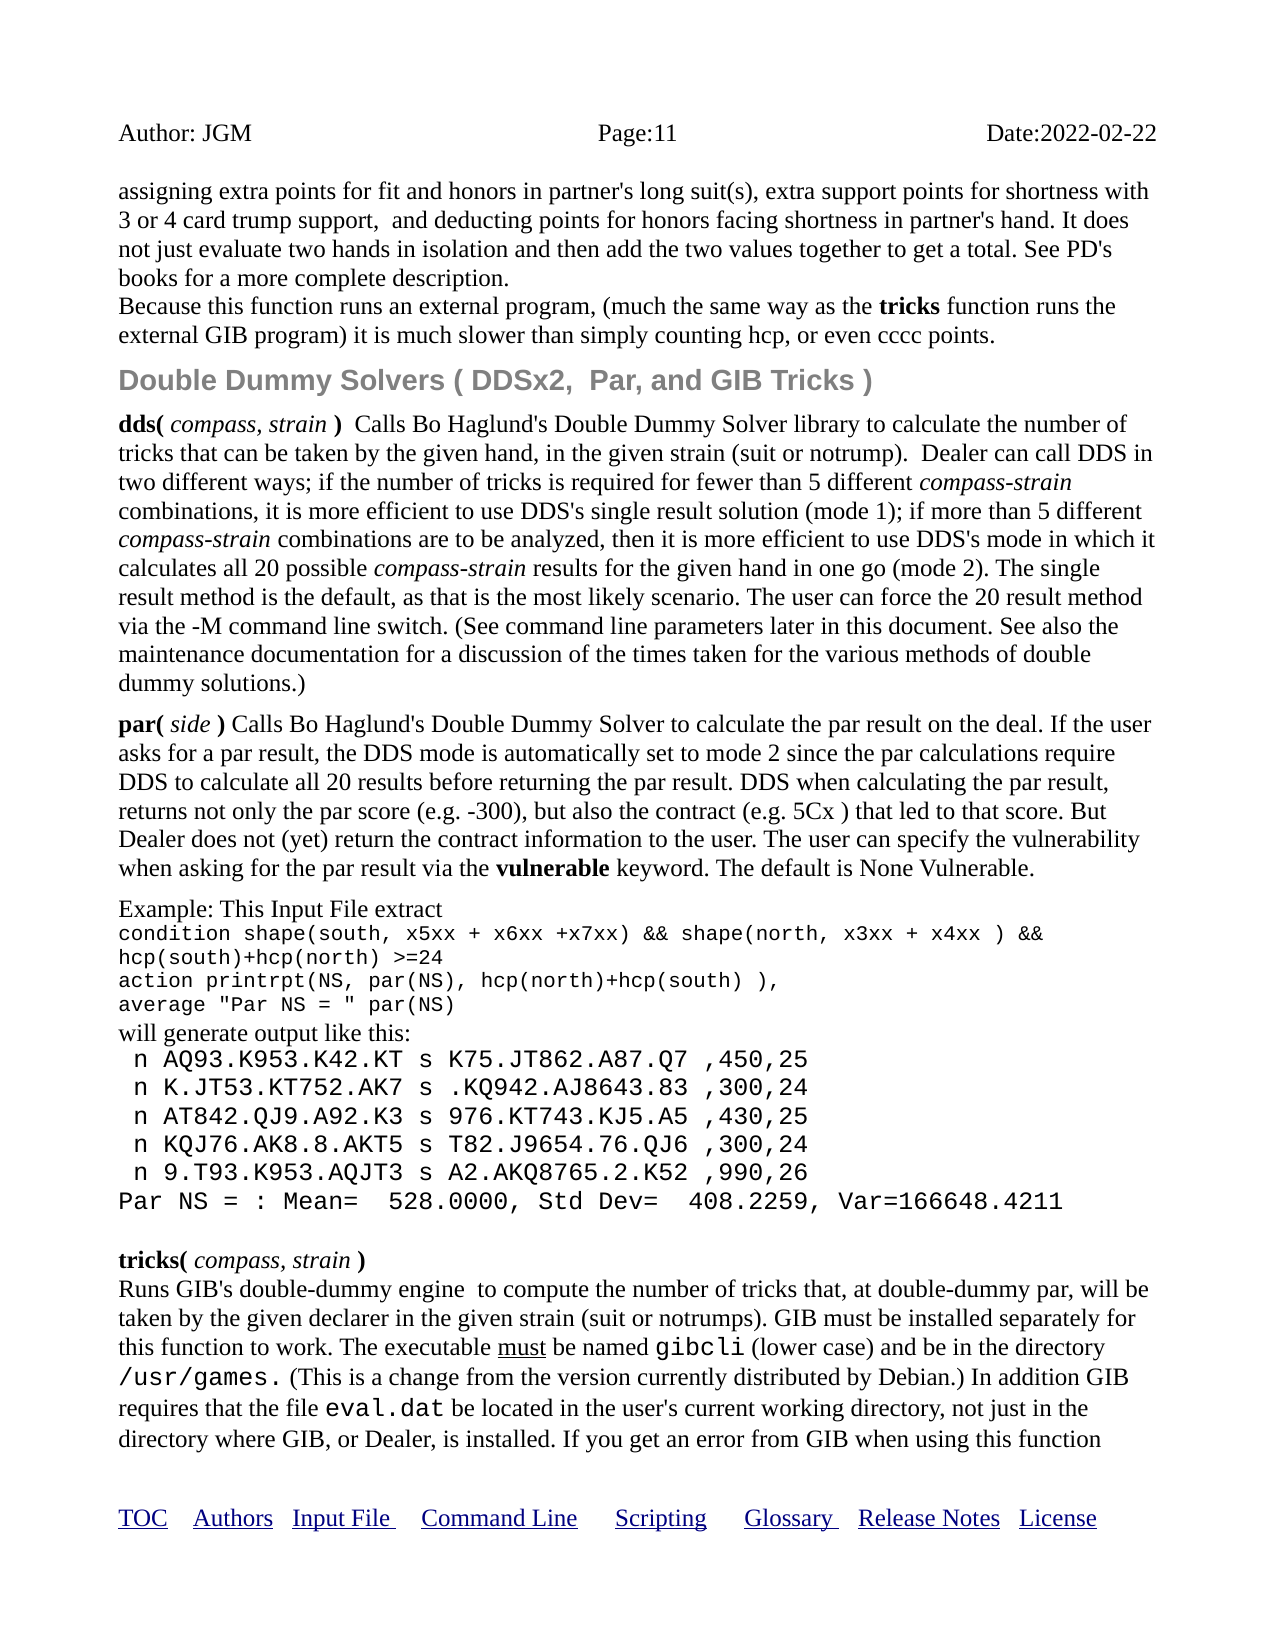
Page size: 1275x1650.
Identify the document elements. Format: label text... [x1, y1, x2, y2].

text average "Par NS = " par(NS) [118, 994, 1157, 1018]
text Because this function runs an external program, (much the same way as the tricks function runs the external GIB program) it is much slower than simply counting hcp, or even cccc points. [118, 291, 1157, 349]
text n K.JT53.KT752.AK7 s .KQ942.AJ8643.83 ,300,24 [118, 1075, 1157, 1103]
text n KQJ76.AK8.8.AKT5 s T82.J9654.76.QJ6 ,300,24 [118, 1132, 1157, 1160]
text Example: This Input File extract [118, 894, 1157, 923]
text Runs GIB's double-dummy engine to compute the number of tricks that, at double-dummy par, will be taken by the given declarer in the given strain (suit or notrumps). GIB must be installed separately for this function to work. The executable must be named gibcli (lower case) and be in the directory /usr/games. (This is a change from the version currently distributed by Debian.) In addition GIB requires that the file eval.dat be located in the user's current working directory, not just in the directory where GIB, or Dealer, is installed. If you get an error from GIB when using this function [118, 1274, 1157, 1453]
text action printrpt(NS, par(NS), hcp(north)+hcp(south) ), [118, 971, 1157, 994]
text dds( compass, strain ) Calls Bo Haglund's Double Dummy Solver library to calculate the number of tricks that can be taken by the given hand, in the given strain (suit or notrump). Dealer can call DDS in two different ways; if the number of tricks is required for fewer than 5 different compass-strain combinations, it is more efficient to use DDS's single result solution (mode 1); if more than 5 different compass-strain combinations are to be analyzed, then it is more efficient to use DDS's mode in which it calculates all 20 possible compass-strain results for the given hand in one go (mode 2). The single result method is the default, as that is the most likely scenario. The user can force the 20 result method via the -M command line switch. (See command line parameters later in this document. See also the maintenance documentation for a discussion of the times taken for the various methods of double dummy solutions.) [118, 409, 1157, 697]
subtitle Double Dummy Solvers ( DDSx2, Par, and GIB Tricks ) [118, 363, 1157, 397]
text will generate output like this: [118, 1018, 1157, 1047]
text Par NS = : Mean= 528.0000, Std Dev= 408.2259, Var=166648.4211 [118, 1188, 1157, 1217]
text par( side ) Calls Bo Haglund's Double Dummy Solver to calculate the par result on the deal. If the user asks for a par result, the DDS mode is automatically set to mode 2 since the par calculations require DDS to calculate all 20 results before returning the par result. DDS when calculating the par result, returns not only the par score (e.g. -300), but also the contract (e.g. 5Cx ) that led to that score. But Dealer does not (yet) return the contract information to the user. The user can specify the vulnerability when asking for the par result via the vulnerable keyword. The default is None Vulnerable. [118, 709, 1157, 882]
text n 9.T93.K953.AQJT3 s A2.AKQ8765.2.K52 ,990,26 [118, 1160, 1157, 1188]
text assigning extra points for fit and honors in partner's long suit(s), extra support points for shortness with 3 or 4 card trump support, and deducting points for honors facing shortness in partner's hand. It does not just evaluate two hands in isolation and then add the two values together to get a total. See PD's books for a more complete description. [118, 176, 1157, 291]
text tricks( compass, strain ) [118, 1245, 1157, 1274]
text condition shape(south, x5xx + x6xx +x7xx) && shape(north, x3xx + x4xx ) && hcp(south)+hcp(north) >=24 [118, 923, 1157, 971]
text n AT842.QJ9.A92.K3 s 976.KT743.KJ5.A5 ,430,25 [118, 1103, 1157, 1132]
text n AQ93.K953.K42.KT s K75.JT862.A87.Q7 ,450,25 [118, 1047, 1157, 1075]
